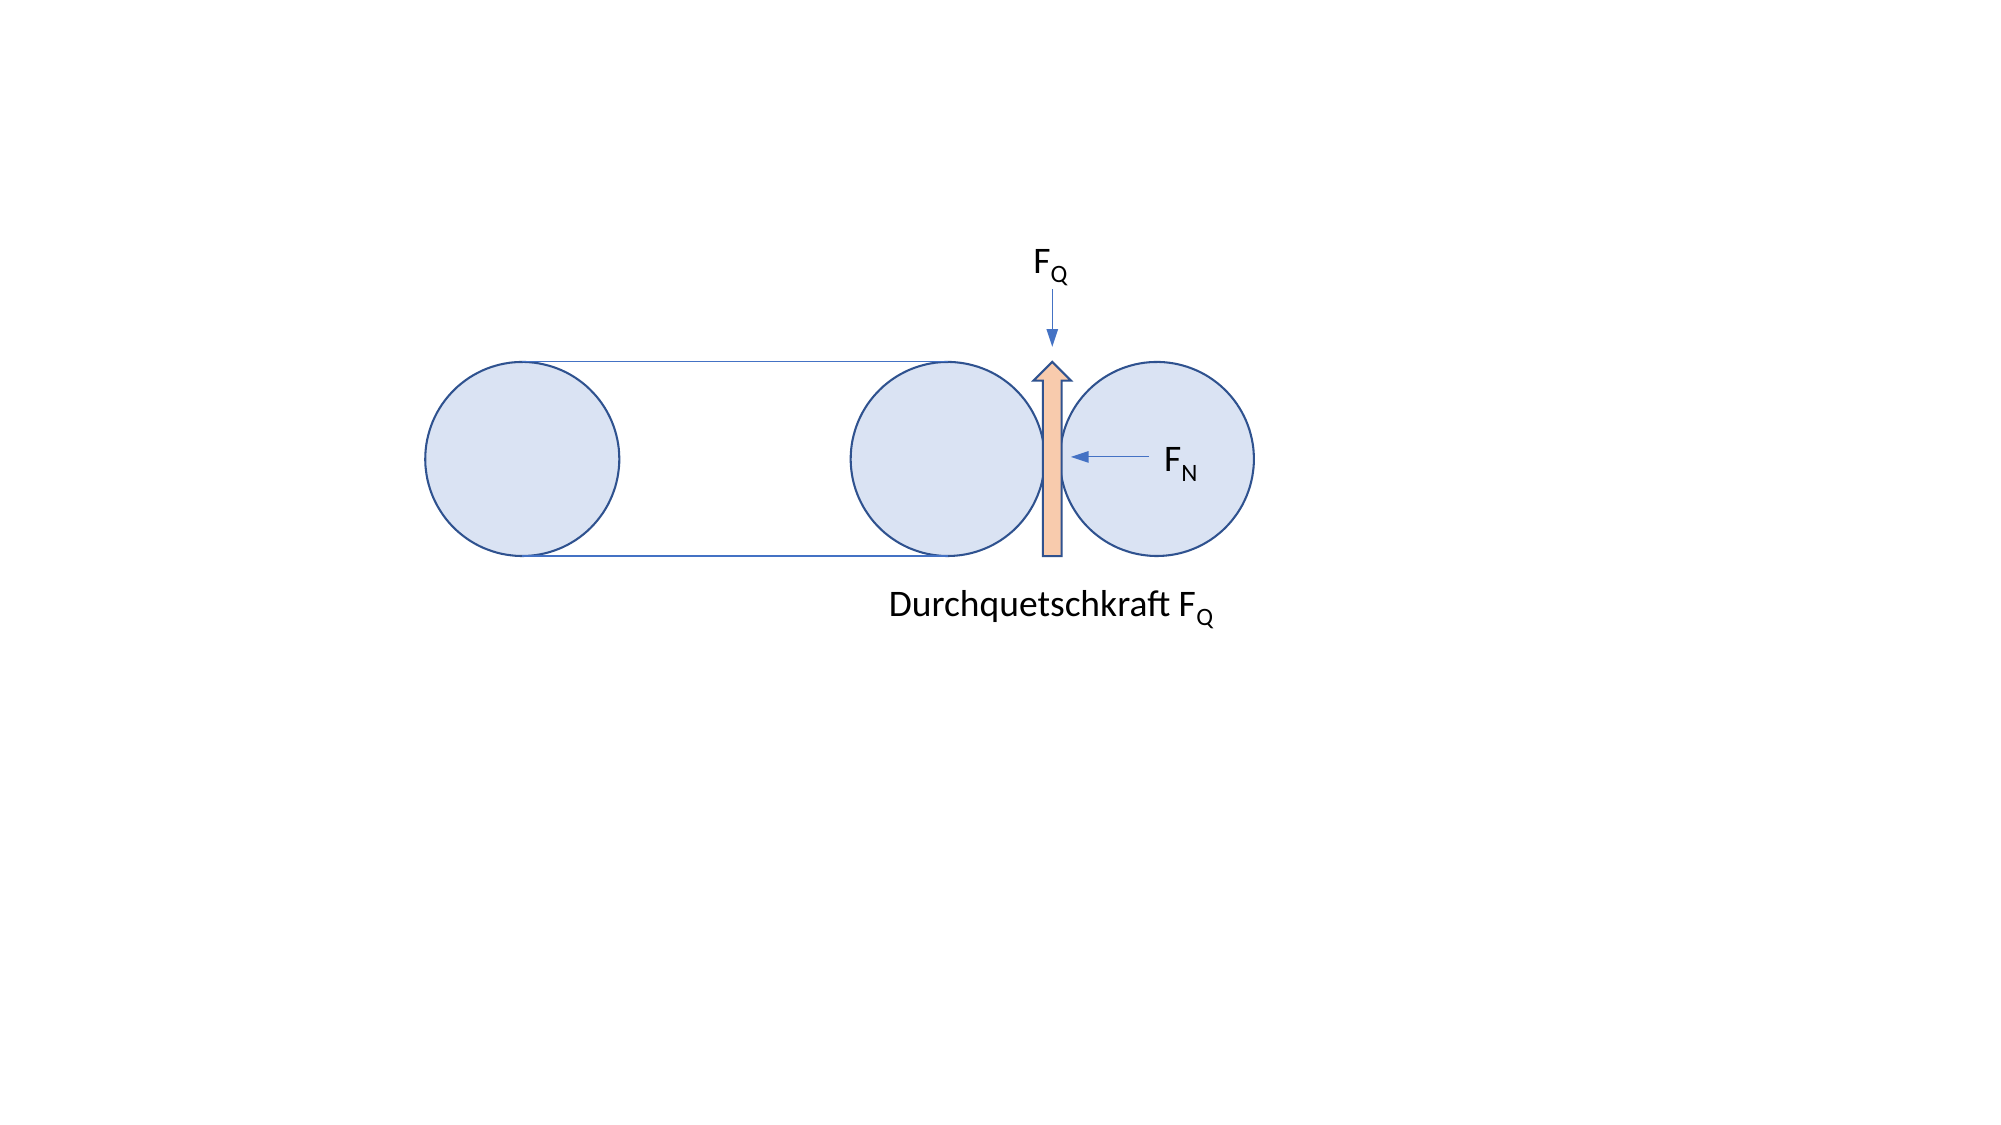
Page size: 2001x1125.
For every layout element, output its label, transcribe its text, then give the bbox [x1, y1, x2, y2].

text_box [850, 361, 1254, 557]
text_box [425, 361, 620, 557]
text_box FN [1149, 426, 1228, 488]
text_box Durchquetschkraft FQ [873, 571, 1231, 632]
text_box FQ [1018, 228, 1102, 290]
